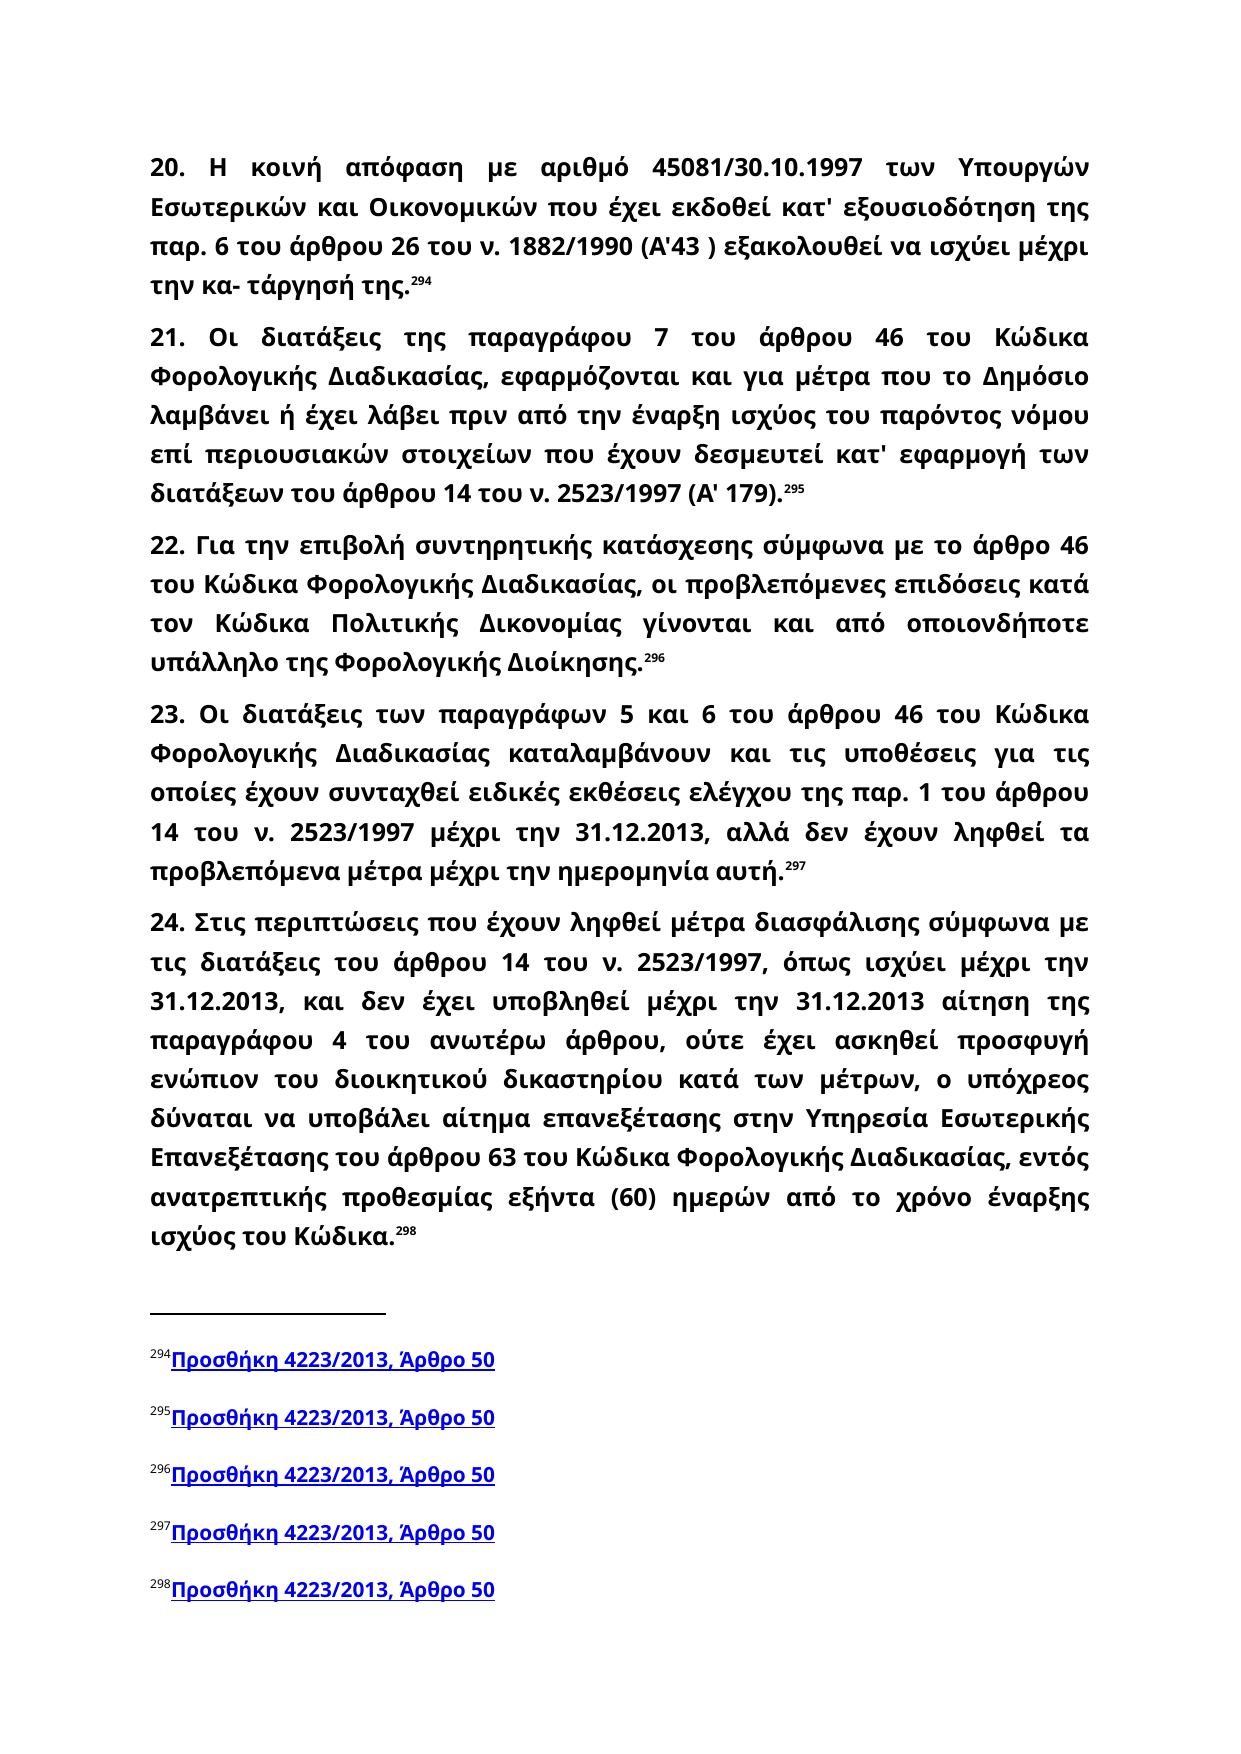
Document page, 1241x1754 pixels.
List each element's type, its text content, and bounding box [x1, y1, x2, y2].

text 23. Οι διατάξεις των παραγράφων 5 και 6 του άρθρου 46 του Κώδικα Φορολογικής Διαδικασίας καταλαμβάνουν και τις υποθέσεις για τις οποίες έχουν συνταχθεί ειδικές εκθέσεις ελέγχου της παρ. 1 του άρθρου 14 του ν. 2523/1997 μέχρι την 31.12.2013, αλλά δεν έχουν ληφθεί τα προβλεπόμενα μέτρα μέχρι την ημερομηνία αυτή. [150, 697, 1090, 887]
text 24. Στις περιπτώσεις που έχουν ληφθεί μέτρα διασφάλισης σύμφωνα με τις διατάξεις του άρθρου 14 του ν. 2523/1997, όπως ισχύει μέχρι την 31.12.2013, και δεν έχει υποβληθεί μέχρι την 31.12.2013 αίτηση της παραγράφου 4 του ανωτέρω άρθρου, ούτε έχει ασκηθεί προσφυγή ενώπιον του διοικητικού δικαστηρίου κατά των μέτρων, ο υπόχρεος δύναται να υποβάλει αίτημα επανεξέτασης στην Υπηρεσία Εσωτερικής Επανεξέτασης του άρθρου 63 του Κώδικα Φορολογικής Διαδικασίας, εντός ανατρεπτικής προθεσμίας εξήντα (60) ημερών από το χρόνο έναρξης ισχύος του Κώδικα. [150, 905, 1090, 1252]
text Προσθήκη 4223/2013, Άρθρο 50 [150, 1345, 1090, 1373]
text 22. Για την επιβολή συντηρητικής κατάσχεσης σύμφωνα με το άρθρο 46 του Κώδικα Φορολογικής Διαδικασίας, οι προβλεπόμενες επιδόσεις κατά τον Κώδικα Πολιτικής Δικονομίας γίνονται και από οποιονδήποτε υπάλληλο της Φορολογικής Διοίκησης. [150, 527, 1090, 679]
text Προσθήκη 4223/2013, Άρθρο 50 [150, 1576, 1090, 1604]
text Προσθήκη 4223/2013, Άρθρο 50 [150, 1403, 1090, 1431]
text 21. Οι διατάξεις της παραγράφου 7 του άρθρου 46 του Κώδικα Φορολογικής Διαδικασίας, εφαρμόζονται και για μέτρα που το Δημόσιο λαμβάνει ή έχει λάβει πριν από την έναρξη ισχύος του παρόντος νόμου επί περιουσιακών στοιχείων που έχουν δεσμευτεί κατ' εφαρμογή των διατάξεων του άρθρου 14 του ν. 2523/1997 (Α' 179). [150, 319, 1090, 510]
text 20. Η κοινή απόφαση με αριθμό 45081/30.10.1997 των Υπουργών Εσωτερικών και Οικονομικών που έχει εκδοθεί κατ' εξουσιοδότηση της παρ. 6 του άρθρου 26 του ν. 1882/1990 (Α'43 ) εξακολουθεί να ισχύει μέχρι την κα- τάργησή της. [150, 150, 1090, 302]
text Προσθήκη 4223/2013, Άρθρο 50 [150, 1518, 1090, 1546]
text Προσθήκη 4223/2013, Άρθρο 50 [150, 1460, 1090, 1489]
